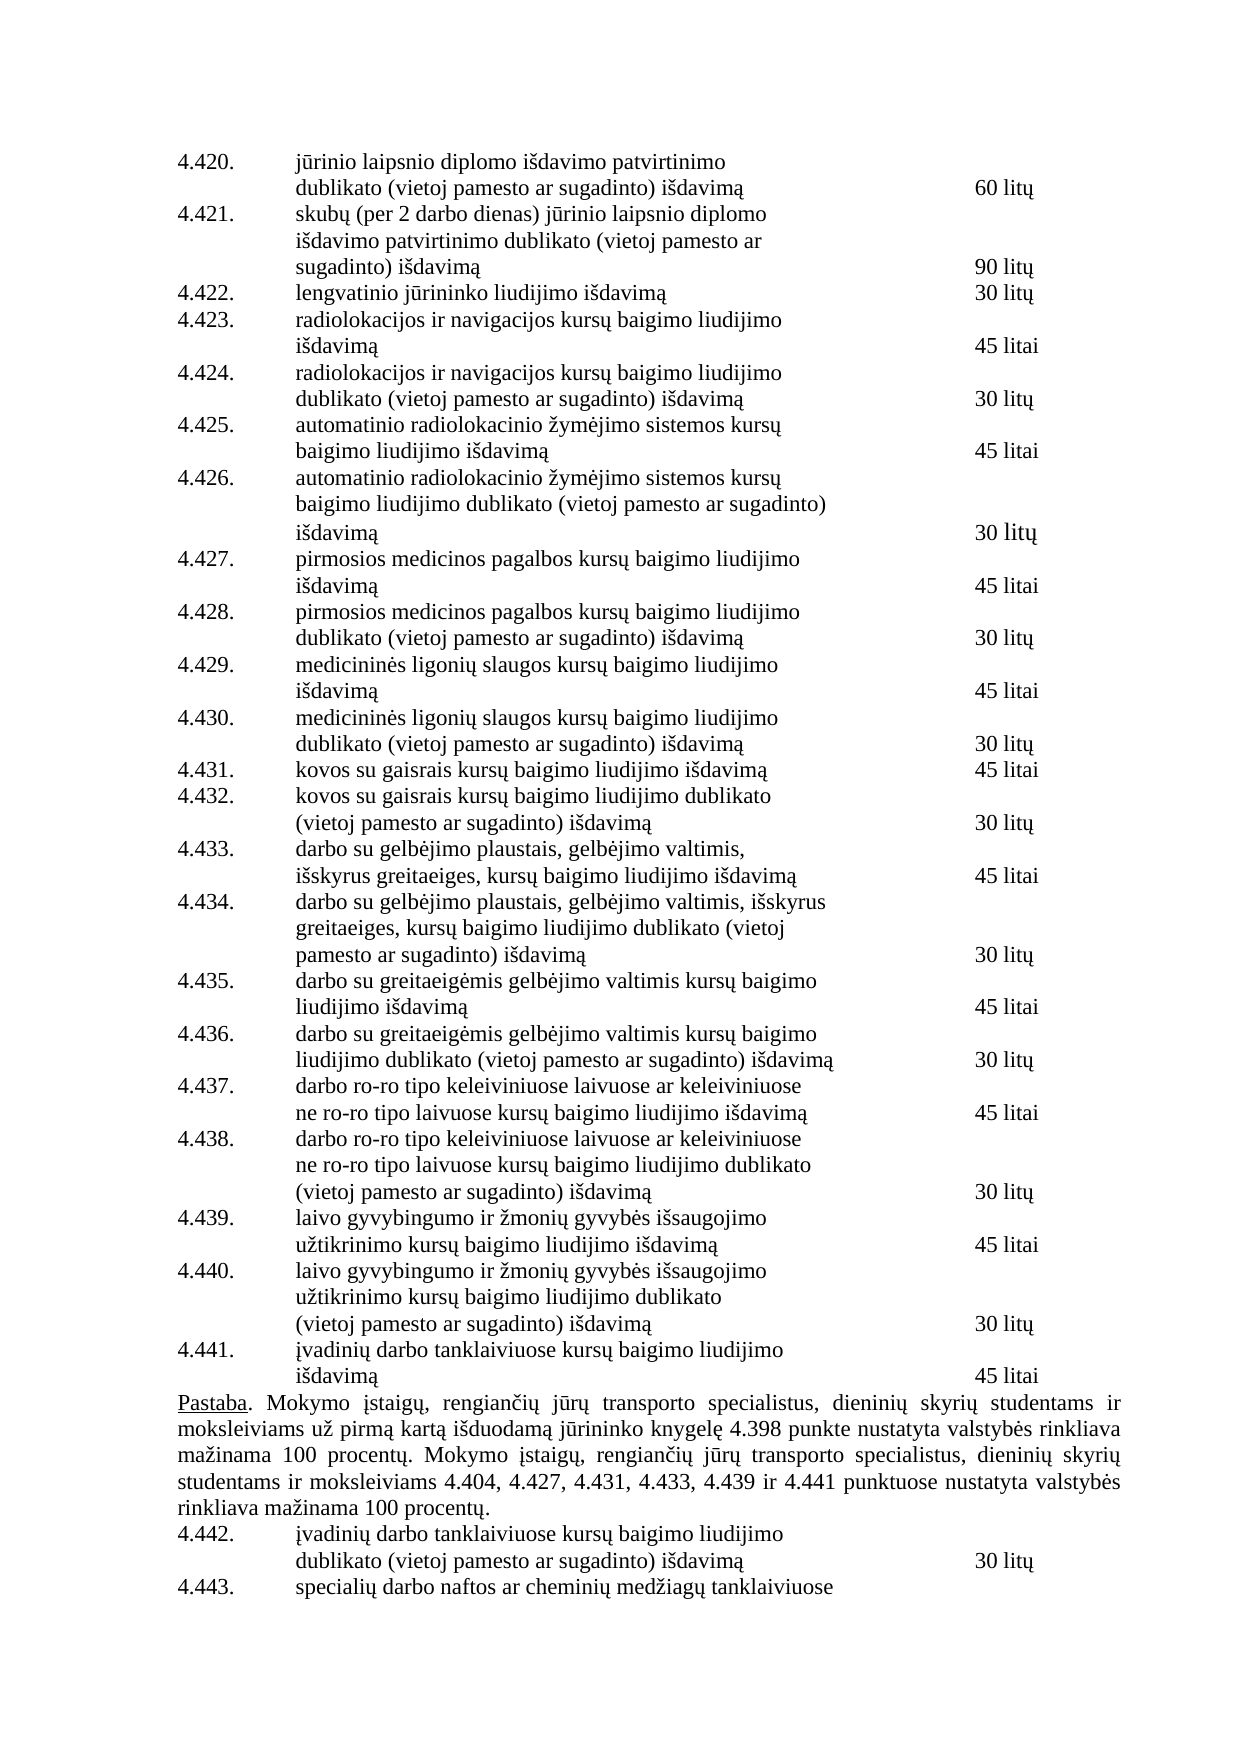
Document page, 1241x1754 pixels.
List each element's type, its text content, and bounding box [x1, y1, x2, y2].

text 4.431. kovos su gaisrais kursų baigimo liudijimo išdavimą 45 litai [177, 756, 1122, 783]
text ne ro-ro tipo laivuose kursų baigimo liudijimo dublikato [177, 1152, 1122, 1178]
text 4.432. kovos su gaisrais kursų baigimo liudijimo dublikato [177, 783, 1122, 809]
text išdavimą 45 litai [177, 1362, 1122, 1389]
text 4.428. pirmosios medicinos pagalbos kursų baigimo liudijimo [177, 598, 1122, 624]
text 4.442. įvadinių darbo tanklaiviuose kursų baigimo liudijimo [177, 1521, 1122, 1547]
text 4.429. medicininės ligonių slaugos kursų baigimo liudijimo [177, 651, 1122, 677]
text užtikrinimo kursų baigimo liudijimo išdavimą 45 litai [177, 1231, 1122, 1257]
text 4.439. laivo gyvybingumo ir žmonių gyvybės išsaugojimo [177, 1204, 1122, 1231]
text 4.421. skubų (per 2 darbo dienas) jūrinio laipsnio diplomo [177, 200, 1122, 227]
text dublikato (vietoj pamesto ar sugadinto) išdavimą 30 litų [177, 1547, 1122, 1573]
text 4.434. darbo su gelbėjimo plaustais, gelbėjimo valtimis, išskyrus [177, 888, 1122, 914]
text (vietoj pamesto ar sugadinto) išdavimą 30 litų [177, 809, 1122, 835]
text 4.438. darbo ro-ro tipo keleiviniuose laivuose ar keleiviniuose [177, 1125, 1122, 1152]
text liudijimo išdavimą 45 litai [177, 993, 1122, 1020]
text (vietoj pamesto ar sugadinto) išdavimą 30 litų [177, 1178, 1122, 1204]
text 4.426. automatinio radiolokacinio žymėjimo sistemos kursų [177, 464, 1122, 490]
text 4.443. specialių darbo naftos ar cheminių medžiagų tanklaiviuose [177, 1573, 1122, 1599]
text baigimo liudijimo išdavimą 45 litai [177, 438, 1122, 464]
text 4.422. lengvatinio jūrininko liudijimo išdavimą 30 litų [177, 279, 1122, 306]
text išskyrus greitaeiges, kursų baigimo liudijimo išdavimą 45 litai [177, 862, 1122, 888]
text užtikrinimo kursų baigimo liudijimo dublikato [177, 1283, 1122, 1310]
text dublikato (vietoj pamesto ar sugadinto) išdavimą 30 litų [177, 730, 1122, 756]
text dublikato (vietoj pamesto ar sugadinto) išdavimą 60 litų [177, 174, 1122, 200]
text liudijimo dublikato (vietoj pamesto ar sugadinto) išdavimą 30 litų [177, 1046, 1122, 1072]
text 4.437. darbo ro-ro tipo keleiviniuose laivuose ar keleiviniuose [177, 1072, 1122, 1099]
text baigimo liudijimo dublikato (vietoj pamesto ar sugadinto) [177, 490, 1122, 517]
text (vietoj pamesto ar sugadinto) išdavimą 30 litų [177, 1310, 1122, 1336]
text 4.430. medicininės ligonių slaugos kursų baigimo liudijimo [177, 703, 1122, 730]
text išdavimo patvirtinimo dublikato (vietoj pamesto ar [177, 227, 1122, 253]
text 4.423. radiolokacijos ir navigacijos kursų baigimo liudijimo [177, 306, 1122, 332]
text 4.436. darbo su greitaeigėmis gelbėjimo valtimis kursų baigimo [177, 1020, 1122, 1046]
text išdavimą 45 litai [177, 677, 1122, 703]
text sugadinto) išdavimą 90 litų [177, 253, 1122, 279]
text 4.433. darbo su gelbėjimo plaustais, gelbėjimo valtimis, [177, 835, 1122, 862]
text 4.425. automatinio radiolokacinio žymėjimo sistemos kursų [177, 411, 1122, 438]
text 4.441. įvadinių darbo tanklaiviuose kursų baigimo liudijimo [177, 1336, 1122, 1362]
text išdavimą 45 litai [177, 332, 1122, 358]
text dublikato (vietoj pamesto ar sugadinto) išdavimą 30 litų [177, 385, 1122, 411]
text 4.440. laivo gyvybingumo ir žmonių gyvybės išsaugojimo [177, 1257, 1122, 1283]
text išdavimą 45 litai [177, 572, 1122, 598]
text 4.420. jūrinio laipsnio diplomo išdavimo patvirtinimo [177, 148, 1122, 174]
text greitaeiges, kursų baigimo liudijimo dublikato (vietoj [177, 914, 1122, 941]
text pamesto ar sugadinto) išdavimą 30 litų [177, 941, 1122, 967]
text dublikato (vietoj pamesto ar sugadinto) išdavimą 30 litų [177, 624, 1122, 651]
text 4.424. radiolokacijos ir navigacijos kursų baigimo liudijimo [177, 358, 1122, 385]
text Pastaba. Mokymo įstaigų, rengiančių jūrų transporto specialistus, dieninių skyrių studentams ir moksleiviams už pirmą kartą išduodamą jūrininko knygelę 4.398 punkte nustatyta valstybės rinkliava mažinama 100 procentų. Mokymo įstaigų, rengiančių jūrų transporto specialistus, dieninių skyrių studentams ir moksleiviams 4.404, 4.427, 4.431, 4.433, 4.439 ir 4.441 punktuose nustatyta valstybės rinkliava mažinama 100 procentų. [177, 1389, 1122, 1521]
text ne ro-ro tipo laivuose kursų baigimo liudijimo išdavimą 45 litai [177, 1099, 1122, 1125]
text 4.427. pirmosios medicinos pagalbos kursų baigimo liudijimo [177, 545, 1122, 572]
text išdavimą 30 litų [177, 517, 1122, 545]
text 4.435. darbo su greitaeigėmis gelbėjimo valtimis kursų baigimo [177, 967, 1122, 993]
